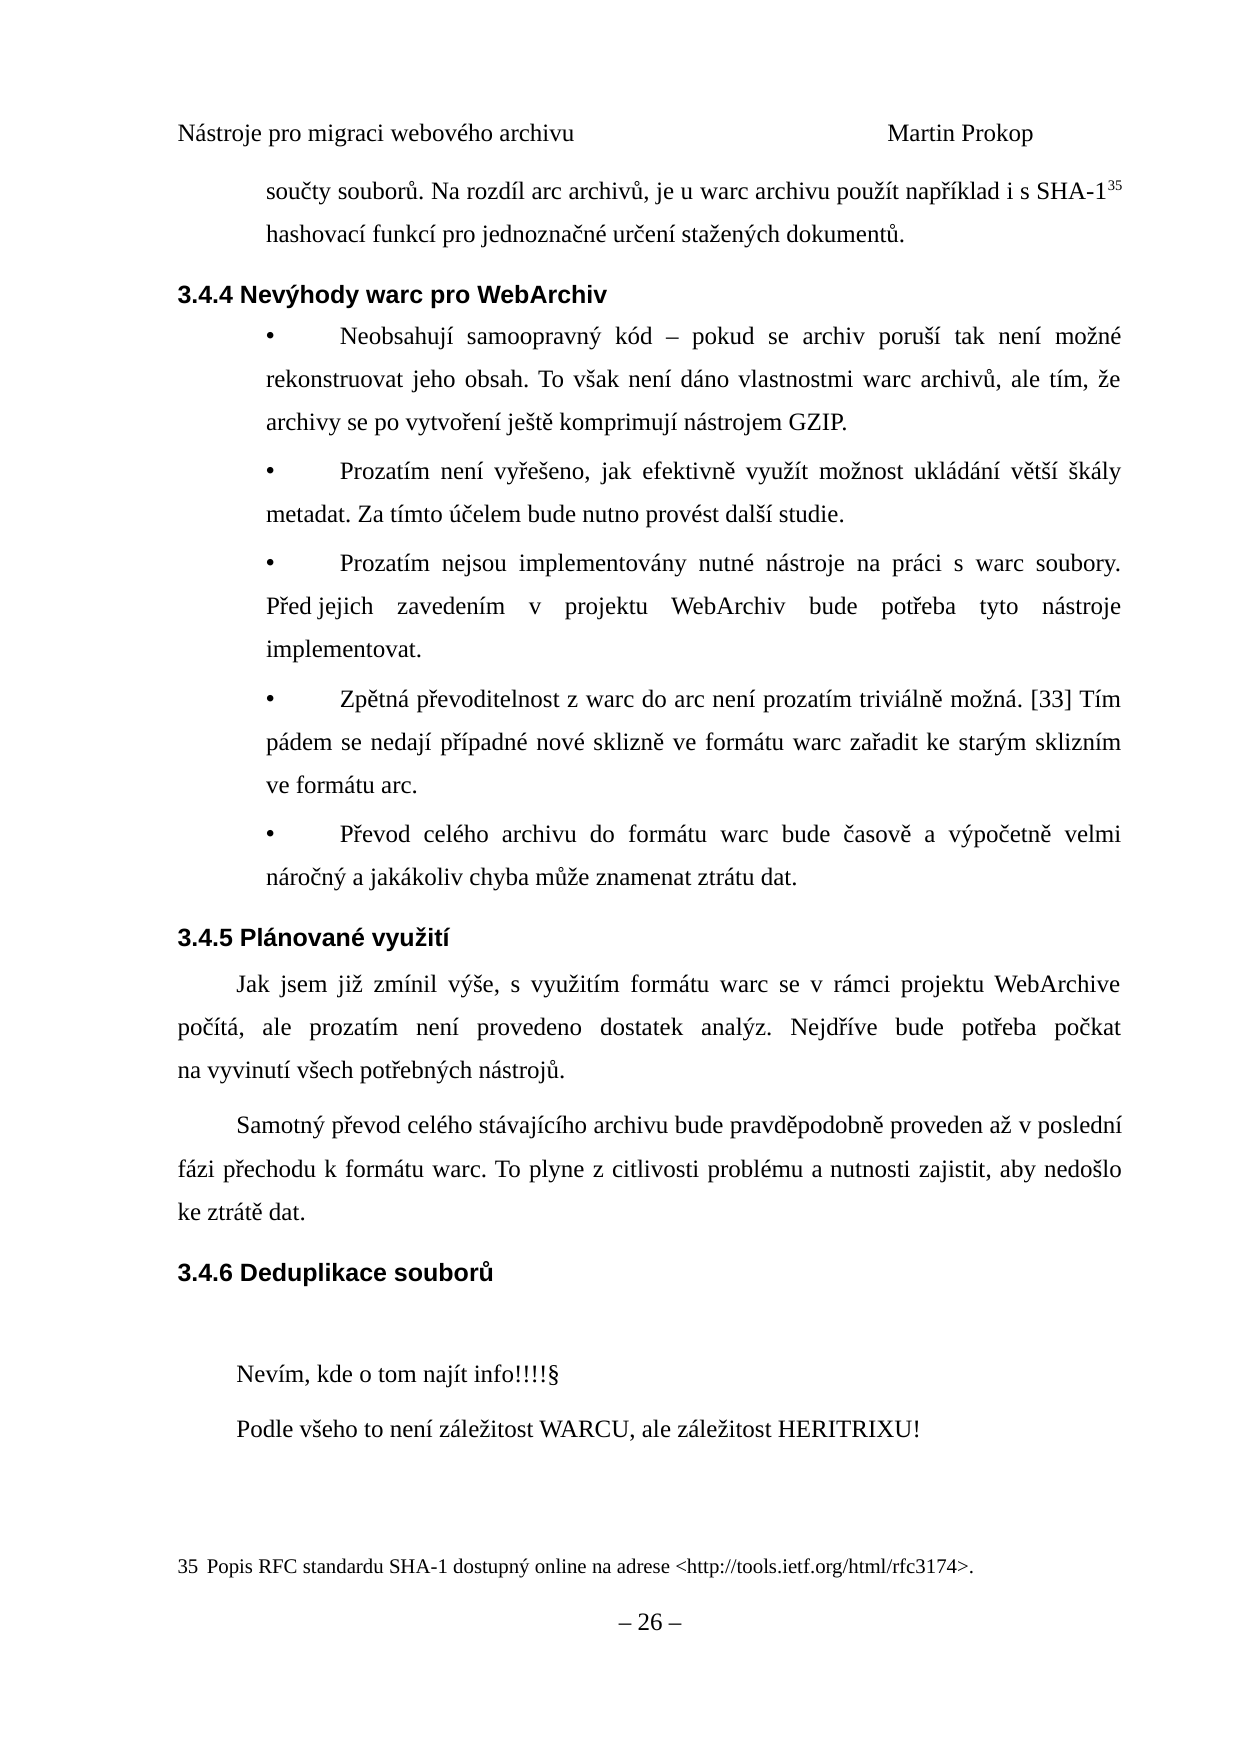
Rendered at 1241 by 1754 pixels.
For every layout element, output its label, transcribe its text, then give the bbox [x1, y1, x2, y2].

text Jak jsem již zmínil výše, s využitím formátu warc se v rámci projektu WebArchive počítá, ale prozatím není provedeno dostatek analýz. Nejdříve bude potřeba počkat na vyvinutí všech potřebných nástrojů. [177, 969, 1122, 1084]
text Podle všeho to není záležitost WARCU, ale záležitost HERITRIXU! [177, 1414, 1122, 1443]
subtitle 3.4.5 Plánované využití [177, 923, 1122, 952]
list Prozatím nejsou implementovány nutné nástroje na práci s warc soubory. Před jejich zavedením v projektu WebArchiv bude potřeba tyto nástroje implementovat. [266, 548, 1122, 663]
list součty souborů. Na rozdíl arc archivů, je u warc archivu použít například i s SHA-1 hashovací funkcí pro jednoznačné určení stažených dokumentů. [266, 176, 1122, 248]
list Prozatím není vyřešeno, jak efektivně využít možnost ukládání větší škály metadat. Za tímto účelem bude nutno provést další studie. [266, 456, 1122, 528]
text Samotný převod celého stávajícího archivu bude pravděpodobně proveden až v poslední fázi přechodu k formátu warc. To plyne z citlivosti problému a nutnosti zajistit, aby nedošlo ke ztrátě dat. [177, 1111, 1122, 1226]
subtitle 3.4.6 Deduplikace souborů [177, 1258, 1122, 1286]
list Zpětná převoditelnost z warc do arc není prozatím triviálně možná. [33] Tím pádem se nedají případné nové sklizně ve formátu warc zařadit ke starým sklizním ve formátu arc. [266, 684, 1122, 799]
list Neobsahují samoopravný kód – pokud se archiv poruší tak není možné rekonstruovat jeho obsah. To však není dáno vlastnostmi warc archivů, ale tím, že archivy se po vytvoření ještě komprimují nástrojem GZIP. [266, 321, 1122, 436]
list Převod celého archivu do formátu warc bude časově a výpočetně velmi náročný a jakákoliv chyba může znamenat ztrátu dat. [266, 819, 1122, 891]
text Nevím, kde o tom najít info!!!!§ [177, 1359, 1122, 1388]
list Popis RFC standardu SHA-1 dostupný online na adrese <http://tools.ietf.org/html/rfc3174>. [177, 1553, 1122, 1578]
subtitle 3.4.4 Nevýhody warc pro WebArchiv [177, 280, 1122, 309]
